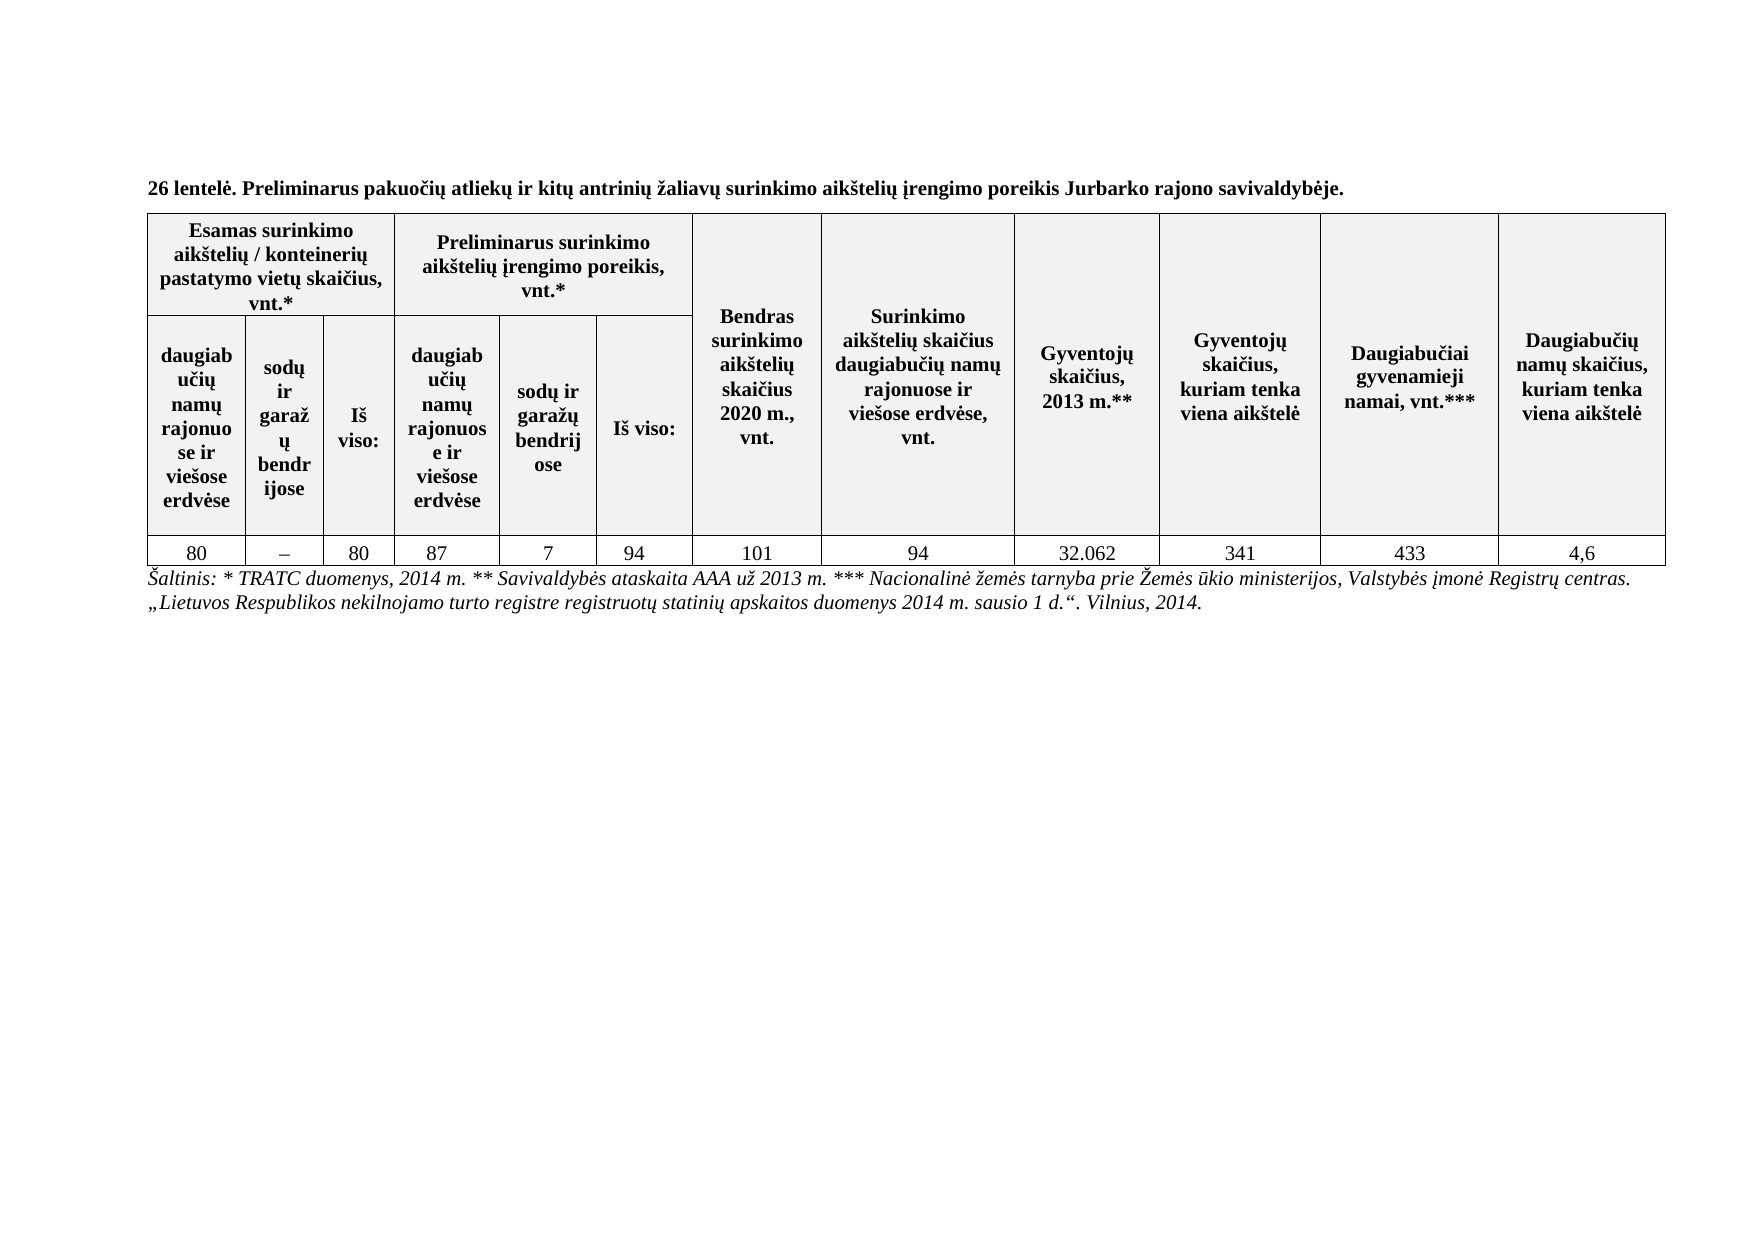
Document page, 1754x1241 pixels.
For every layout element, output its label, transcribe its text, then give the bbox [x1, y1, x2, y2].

table_cell 80 [324, 536, 394, 565]
table_cell 101 [693, 536, 821, 565]
table_cell 7 [500, 536, 596, 565]
table_header Preliminarus surinkimo aikštelių įrengimo poreikis, vnt.* [395, 214, 692, 314]
table_cell 32.062 [1015, 536, 1159, 565]
table_cell Iš viso: [597, 316, 692, 535]
text 26 lentelė. Preliminarus pakuočių atliekų ir kitų antrinių žaliavų surinkimo aikštelių įrengimo poreikis Jurbarko rajono savivaldybėje. [148, 176, 1665, 200]
table_header Surinkimo aikštelių skaičius daugiabučių namų rajonuose ir viešose erdvėse, vnt. [822, 214, 1014, 535]
table_cell sodų ir garažų bendrijose [500, 316, 596, 535]
table_cell daugiabučių namų rajonuose ir viešose erdvėse [395, 316, 499, 535]
table_header Daugiabučiai gyvenamieji namai, vnt.*** [1321, 214, 1498, 535]
table_cell – [246, 536, 323, 565]
table_cell 80 [148, 536, 245, 565]
table_cell Iš viso: [324, 316, 394, 535]
table_header Bendras surinkimo aikštelių skaičius 2020 m., vnt. [693, 214, 821, 535]
table_cell 87 [395, 536, 499, 565]
table_cell 94 [597, 536, 692, 565]
table_header Gyventojų skaičius, kuriam tenka viena aikštelė [1160, 214, 1320, 535]
table_header Daugiabučių namų skaičius, kuriam tenka viena aikštelė [1499, 214, 1665, 535]
table_cell 4,6 [1499, 536, 1665, 565]
table_header Gyventojų skaičius, 2013 m.** [1015, 214, 1159, 535]
table_cell 94 [822, 536, 1014, 565]
table_cell sodų ir garažų bendrijose [246, 316, 323, 535]
table_header Esamas surinkimo aikštelių / konteinerių pastatymo vietų skaičius, vnt.* [148, 214, 394, 314]
table_cell daugiabučių namų rajonuose ir viešose erdvėse [148, 316, 245, 535]
table_cell 341 [1160, 536, 1320, 565]
table_cell 433 [1321, 536, 1498, 565]
text Šaltinis: * TRATC duomenys, 2014 m. ** Savivaldybės ataskaita AAA už 2013 m. *** Nacionalinė žemės tarnyba prie Žemės ūkio ministerijos, Valstybės įmonė Registrų centras. „Lietuvos Respublikos nekilnojamo turto registre registruotų statinių apskaitos duomenys 2014 m. sausio 1 d.“. Vilnius, 2014. [148, 566, 1665, 614]
